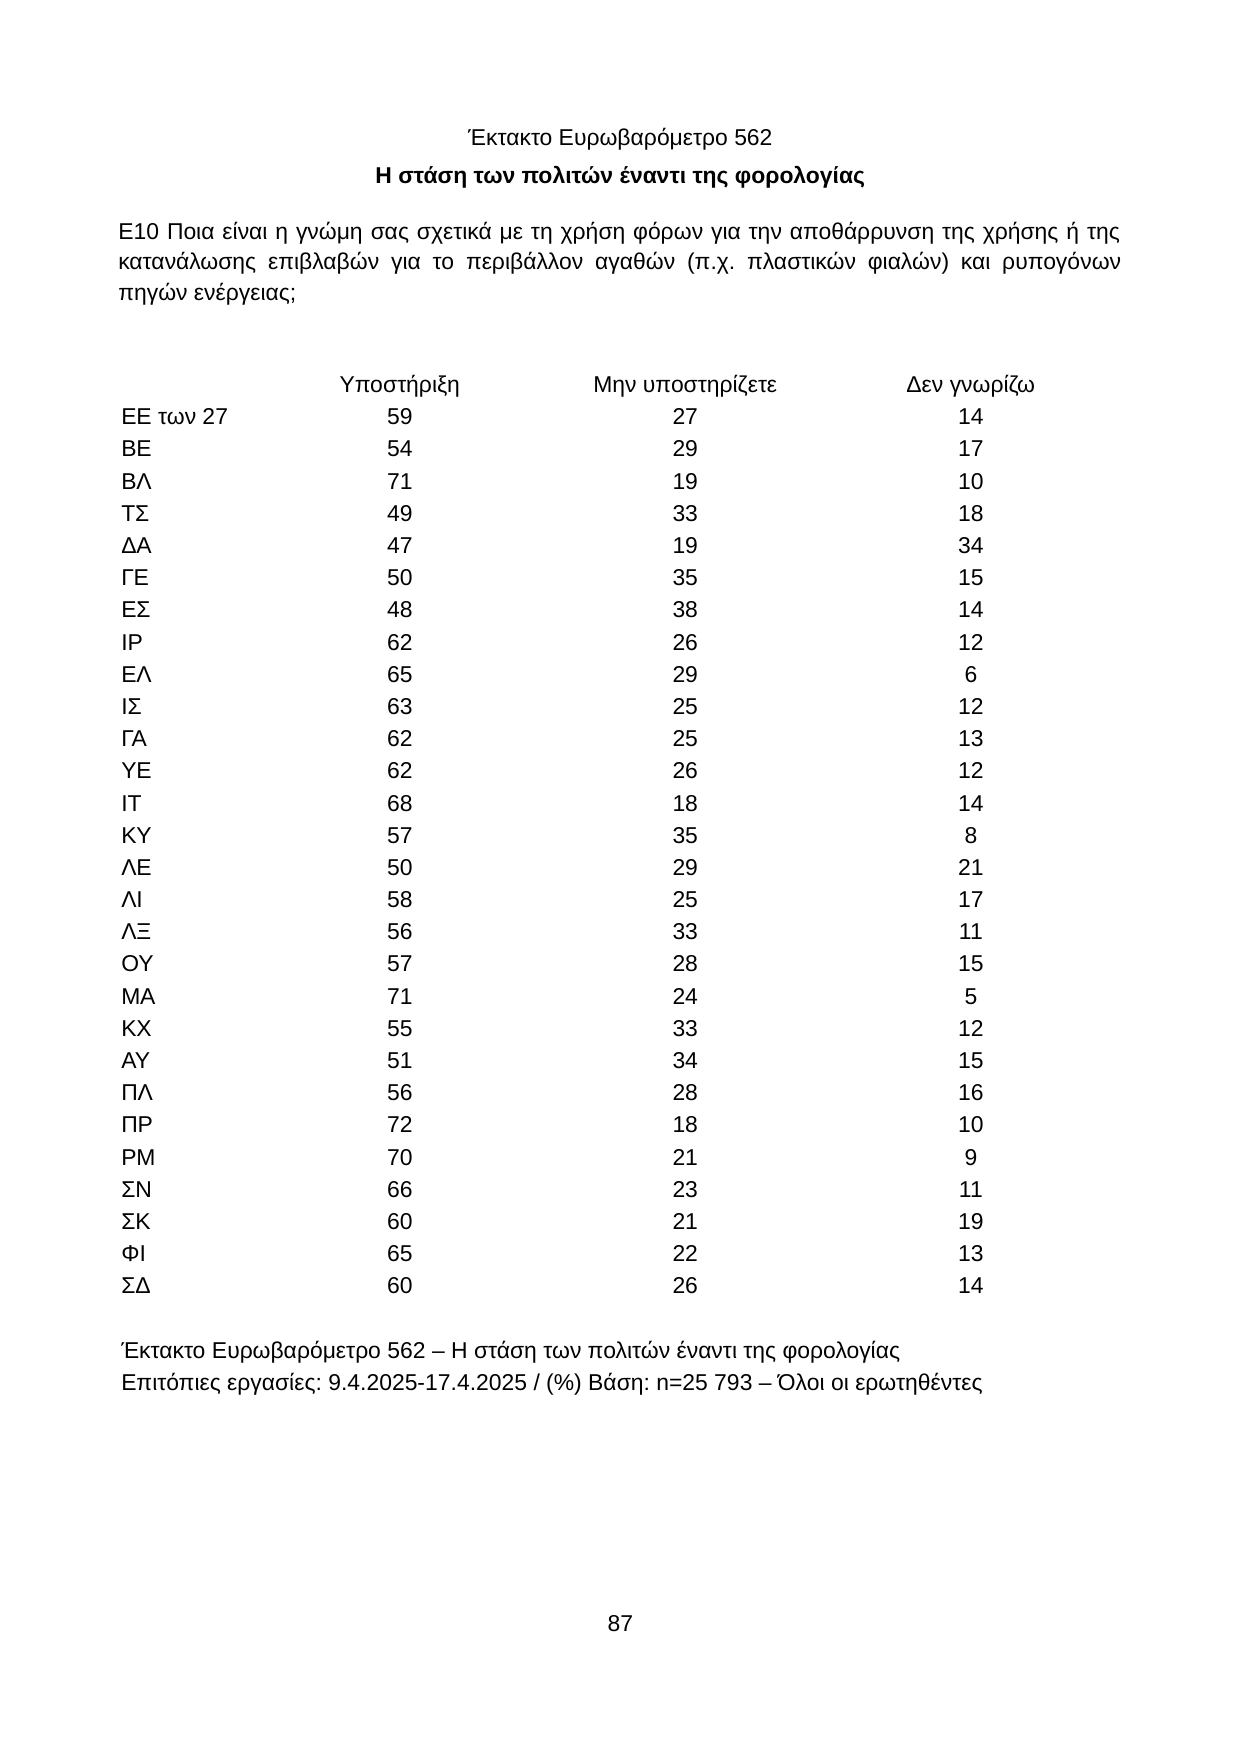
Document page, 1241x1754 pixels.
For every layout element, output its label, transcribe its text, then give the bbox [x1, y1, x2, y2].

table_cell 33 [542, 497, 828, 529]
table_cell 13 [828, 722, 1113, 754]
table_cell 14 [828, 594, 1113, 626]
table_header Μην υποστηρίζετε [542, 368, 828, 400]
table_cell 23 [542, 1173, 828, 1205]
table_cell 65 [257, 658, 542, 690]
table_cell ΚΧ [118, 1012, 257, 1044]
table_cell 56 [257, 915, 542, 947]
table_cell 19 [828, 1205, 1113, 1237]
table_cell 50 [257, 851, 542, 883]
table_cell 48 [257, 594, 542, 626]
text Ε10 Ποια είναι η γνώμη σας σχετικά με τη χρήση φόρων για την αποθάρρυνση της χρήσης ή της κατανάλωσης επιβλαβών για το περιβάλλον αγαθών (π.χ. πλαστικών φιαλών) και ρυπογόνων πηγών ενέργειας; [118, 218, 1122, 305]
table_cell 15 [828, 561, 1113, 593]
table_cell ΕΛ [118, 658, 257, 690]
table_cell ΙΡ [118, 626, 257, 658]
table_cell 71 [257, 465, 542, 497]
table_cell 25 [542, 722, 828, 754]
table_cell 17 [828, 433, 1113, 465]
table_cell 11 [828, 915, 1113, 947]
table_cell 63 [257, 690, 542, 722]
table_cell 8 [828, 819, 1113, 851]
table_cell 13 [828, 1237, 1113, 1269]
table_cell 14 [828, 787, 1113, 819]
table_cell 15 [828, 1044, 1113, 1076]
table_cell 11 [828, 1173, 1113, 1205]
table_cell ΙΤ [118, 787, 257, 819]
table_cell ΓΑ [118, 722, 257, 754]
table_cell 35 [542, 819, 828, 851]
table_cell 25 [542, 690, 828, 722]
table_cell ΣΝ [118, 1173, 257, 1205]
table_cell 14 [828, 1269, 1113, 1302]
table_cell 62 [257, 754, 542, 787]
table_cell 27 [542, 400, 828, 432]
table_cell [257, 1302, 542, 1334]
table_cell 57 [257, 948, 542, 980]
table_cell 38 [542, 594, 828, 626]
table_cell ΕΣ [118, 594, 257, 626]
table_cell 12 [828, 626, 1113, 658]
table_header Υποστήριξη [257, 368, 542, 400]
table_cell 12 [828, 1012, 1113, 1044]
table_cell ΡΜ [118, 1141, 257, 1173]
table_cell 18 [542, 787, 828, 819]
table_cell 21 [828, 851, 1113, 883]
table_cell [118, 1302, 257, 1334]
table_cell 21 [542, 1141, 828, 1173]
table_cell 35 [542, 561, 828, 593]
table_cell ΦΙ [118, 1237, 257, 1269]
table_cell 12 [828, 754, 1113, 787]
table_cell ΤΣ [118, 497, 257, 529]
table_cell 6 [828, 658, 1113, 690]
table_cell 16 [828, 1076, 1113, 1108]
table_cell ΓΕ [118, 561, 257, 593]
table_cell [542, 1302, 828, 1334]
table_cell 19 [542, 465, 828, 497]
table_cell 50 [257, 561, 542, 593]
table_cell ΜΑ [118, 980, 257, 1012]
table_cell ΥΕ [118, 754, 257, 787]
table_cell 58 [257, 883, 542, 915]
table_cell ΒΕ [118, 433, 257, 465]
table_cell 62 [257, 722, 542, 754]
table_cell 26 [542, 754, 828, 787]
table_cell 70 [257, 1141, 542, 1173]
table_cell 62 [257, 626, 542, 658]
table_cell 60 [257, 1205, 542, 1237]
table_cell 55 [257, 1012, 542, 1044]
table_cell ΒΛ [118, 465, 257, 497]
table_cell ΛΙ [118, 883, 257, 915]
table_cell 65 [257, 1237, 542, 1269]
table_cell 9 [828, 1141, 1113, 1173]
table_cell 19 [542, 529, 828, 561]
table_cell 72 [257, 1109, 542, 1141]
table_cell 21 [542, 1205, 828, 1237]
table_cell 17 [828, 883, 1113, 915]
table_cell 12 [828, 690, 1113, 722]
table_cell 34 [542, 1044, 828, 1076]
table_cell 49 [257, 497, 542, 529]
table_cell 71 [257, 980, 542, 1012]
table_cell 54 [257, 433, 542, 465]
table_cell ΛΕ [118, 851, 257, 883]
table_cell ΣΚ [118, 1205, 257, 1237]
table_cell 29 [542, 433, 828, 465]
table_header [118, 368, 257, 400]
table_cell 28 [542, 948, 828, 980]
table_cell ΣΔ [118, 1269, 257, 1302]
table_cell 29 [542, 851, 828, 883]
table_cell 18 [542, 1109, 828, 1141]
table_header Δεν γνωρίζω [828, 368, 1113, 400]
table_cell 57 [257, 819, 542, 851]
table_cell [828, 1302, 1113, 1334]
table_cell 10 [828, 1109, 1113, 1141]
table_cell 26 [542, 1269, 828, 1302]
table_cell 33 [542, 1012, 828, 1044]
table_cell Επιτόπιες εργασίες: 9.4.2025-17.4.2025 / (%) Βάση: n=25 793 – Όλοι οι ερωτηθέντες [118, 1366, 1113, 1398]
table_cell ΕΕ των 27 [118, 400, 257, 432]
table_cell 10 [828, 465, 1113, 497]
table_cell 66 [257, 1173, 542, 1205]
table_cell 26 [542, 626, 828, 658]
table_cell ΚΥ [118, 819, 257, 851]
table_cell Έκτακτο Ευρωβαρόμετρο 562 – Η στάση των πολιτών έναντι της φορολογίας [118, 1334, 1113, 1366]
table_cell 22 [542, 1237, 828, 1269]
table_cell 68 [257, 787, 542, 819]
table_cell ΔΑ [118, 529, 257, 561]
table_cell 34 [828, 529, 1113, 561]
table_cell ΠΛ [118, 1076, 257, 1108]
table_cell 24 [542, 980, 828, 1012]
table_cell 51 [257, 1044, 542, 1076]
table_cell ΑΥ [118, 1044, 257, 1076]
table_cell 29 [542, 658, 828, 690]
table_cell 14 [828, 400, 1113, 432]
table_cell ΠΡ [118, 1109, 257, 1141]
table_cell 5 [828, 980, 1113, 1012]
table_cell ΛΞ [118, 915, 257, 947]
table_cell 56 [257, 1076, 542, 1108]
table_cell 33 [542, 915, 828, 947]
table_cell ΟΥ [118, 948, 257, 980]
table_cell 18 [828, 497, 1113, 529]
table_cell 25 [542, 883, 828, 915]
table_cell 28 [542, 1076, 828, 1108]
table_cell 15 [828, 948, 1113, 980]
table_cell 59 [257, 400, 542, 432]
table_cell 47 [257, 529, 542, 561]
table_cell 60 [257, 1269, 542, 1302]
table_cell ΙΣ [118, 690, 257, 722]
